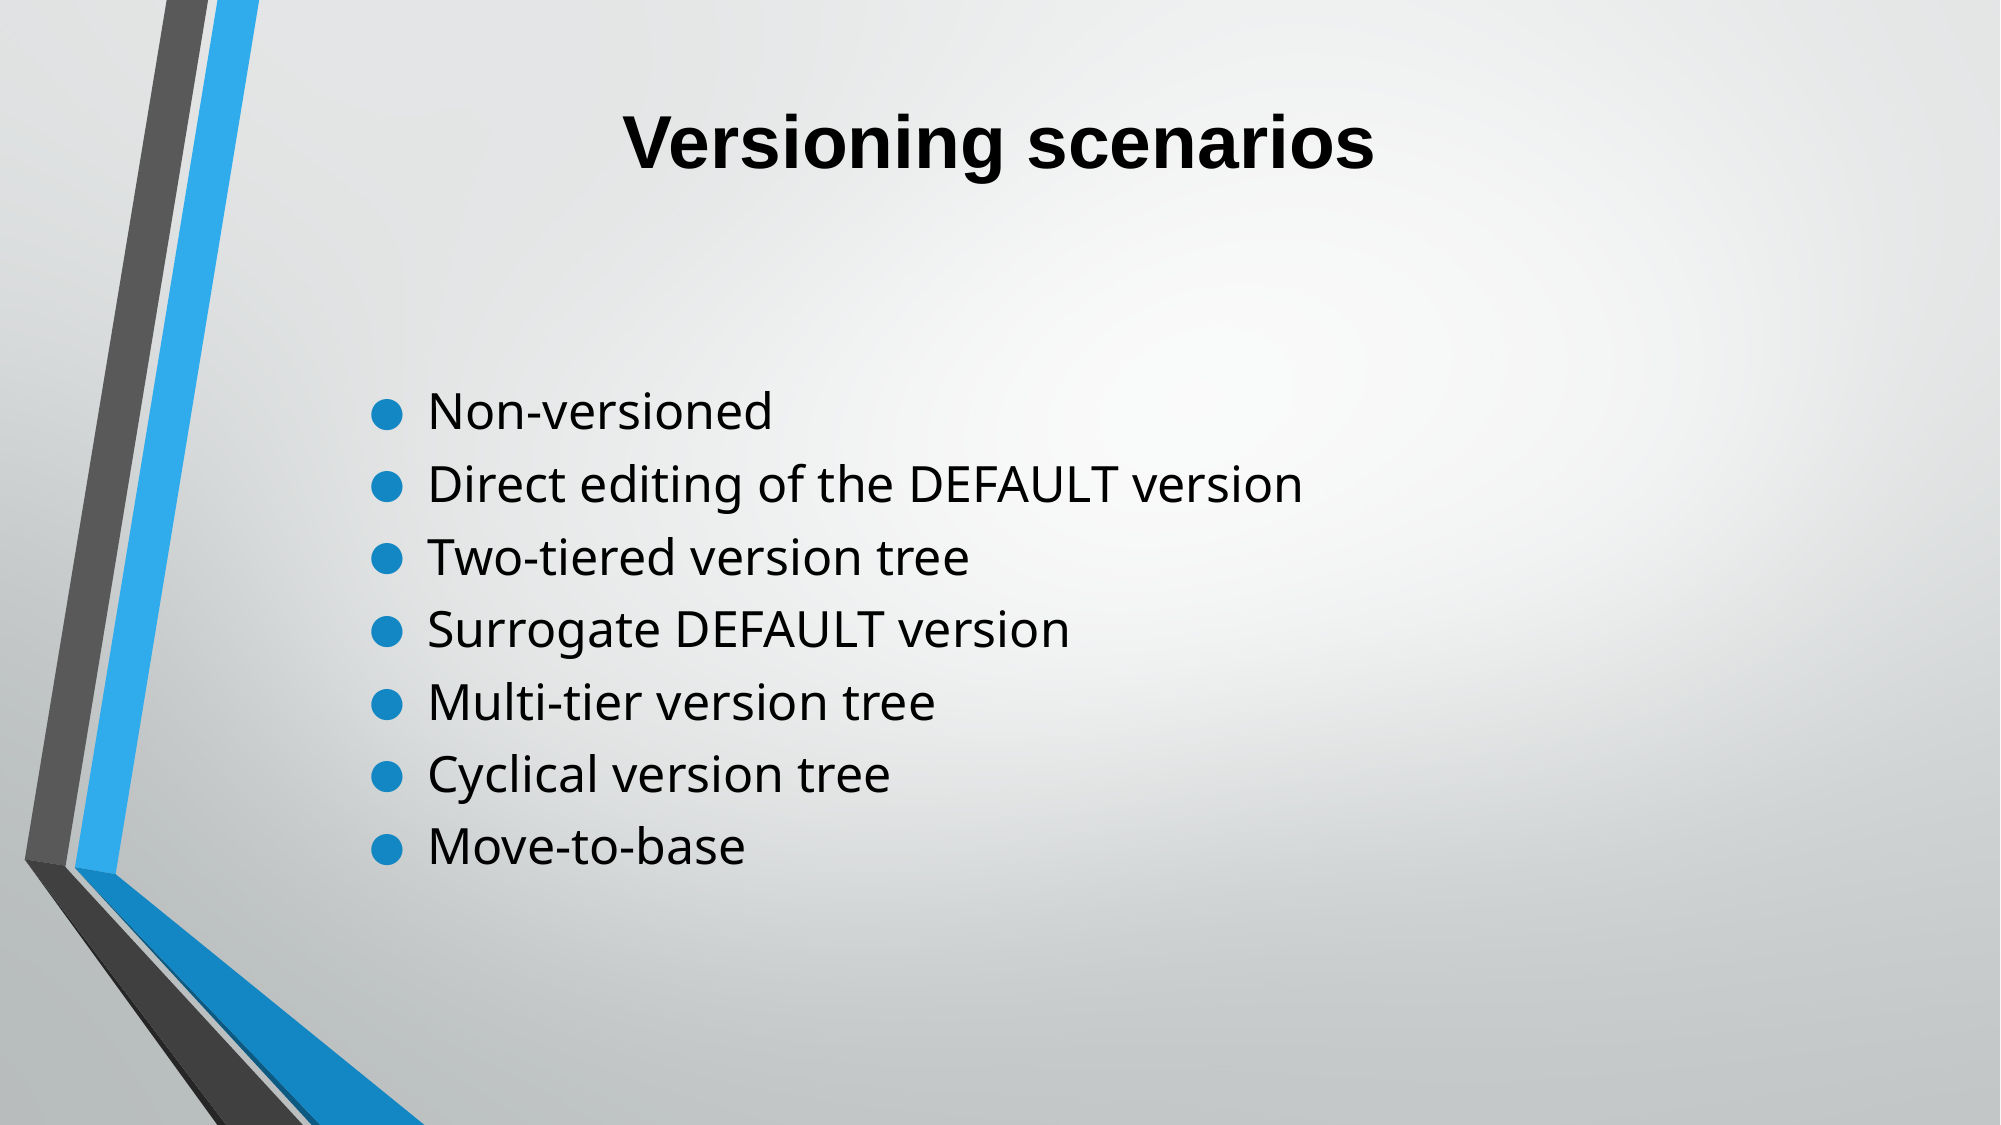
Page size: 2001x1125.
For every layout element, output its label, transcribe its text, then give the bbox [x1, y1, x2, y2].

title Versioning scenarios [324, 45, 1675, 233]
list Non-versioned Direct editing of the DEFAULT version Two-tiered version tree Surrogate DEFAULT version Multi-tier version tree Cyclical version tree Move-to-base [324, 337, 1675, 918]
